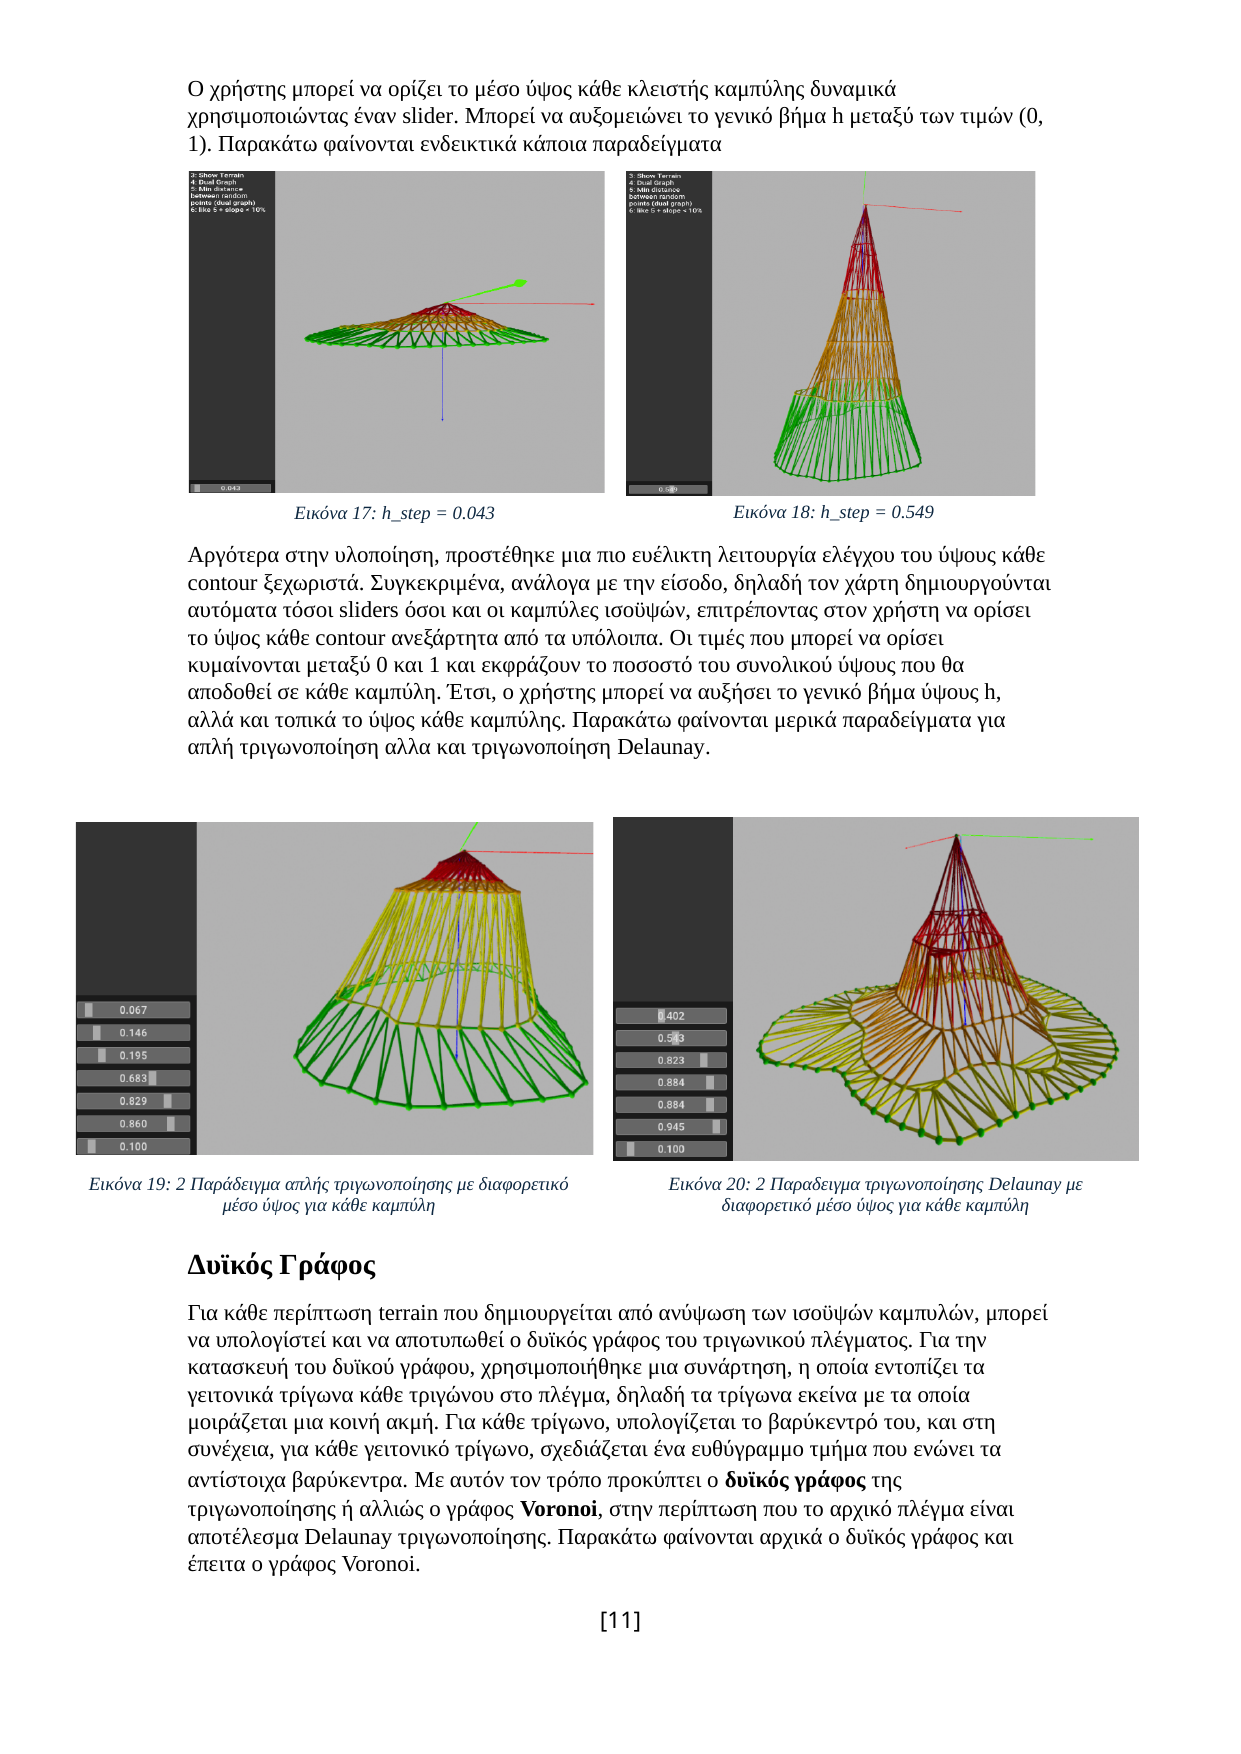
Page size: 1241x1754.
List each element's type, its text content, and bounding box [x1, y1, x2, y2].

text Αργότερα στην υλοποίηση, προστέθηκε μια πιο ευέλικτη λειτουργία ελέγχου του ύψους κάθε contour ξεχωριστά. Συγκεκριμένα, ανάλογα με την είσοδο, δηλαδή τον χάρτη δημιουργούνται αυτόματα τόσοι sliders όσοι και οι καμπύλες ισοϋψών, επιτρέποντας στον χρήστη να ορίσει το ύψος κάθε contour ανεξάρτητα από τα υπόλοιπα. Οι τιμές που μπορεί να ορίσει κυμαίνονται μεταξύ 0 και 1 και εκφράζουν το ποσοστό του συνολικού ύψους που θα αποδοθεί σε κάθε καμπύλη. Έτσι, ο χρήστης μπορεί να αυξήσει το γενικό βήμα ύψους h, αλλά και τοπικά το ύψος κάθε καμπύλης. Παρακάτω φαίνονται μερικά παραδείγματα για απλή τριγωνοποίηση αλλα και τριγωνοποίηση Delaunay. [187, 223, 1053, 759]
text Για κάθε περίπτωση terrain που δημιουργείται από ανύψωση των ισοϋψών καμπυλών, μπορεί να υπολογίστεί και να αποτυπωθεί ο δυϊκός γράφος του τριγωνικού πλέγματος. Για την κατασκευή του δυϊκού γράφου, χρησιμοποιήθηκε μια συνάρτηση, η οποία εντοπίζει τα γειτονικά τρίγωνα κάθε τριγώνου στο πλέγμα, δηλαδή τα τρίγωνα εκείνα με τα οποία μοιράζεται μια κοινή ακμή. Για κάθε τρίγωνο, υπολογίζεται το βαρύκεντρό του, και στη συνέχεια, για κάθε γειτονικό τρίγωνο, σχεδιάζεται ένα ευθύγραμμο τμήμα που ενώνει τα αντίστοιχα βαρύκεντρα. Με αυτόν τον τρόπο προκύπτει ο δυϊκός γράφος της τριγωνοποίησης ή αλλιώς ο γράφος Voronoi, στην περίπτωση που το αρχικό πλέγμα είναι αποτέλεσμα Delaunay τριγωνοποίησης. Παρακάτω φαίνονται αρχικά ο δυϊκός γράφος και έπειτα ο γράφος Voronoi. [187, 1298, 1053, 1577]
text Εικόνα 18: h_step = 0.549 [629, 501, 1039, 523]
text Δυϊκός Γράφος [187, 1023, 1053, 1281]
text Εικόνα 20: 2 Παραδειγμα τριγωνοποίησης Delaunay με διαφορετικό μέσο ύψος για κάθε καμπύλη [639, 1173, 1113, 1216]
text Εικόνα 17: h_step = 0.043 [187, 502, 603, 523]
text Εικόνα 19: 2 Παράδειγμα απλής τριγωνοποίησης με διαφορετικό μέσο ύψος για κάθε καμπύλη [74, 1173, 585, 1216]
text Ο χρήστης μπορεί να ορίζει το μέσο ύψος κάθε κλειστής καμπύλης δυναμικά χρησιμοποιώντας έναν slider. Μπορεί να αυξομειώνει το γενικό βήμα h μεταξύ των τιμών (0, 1). Παρακάτω φαίνονται ενδεικτικά κάποια παραδείγματα [187, 75, 1053, 156]
